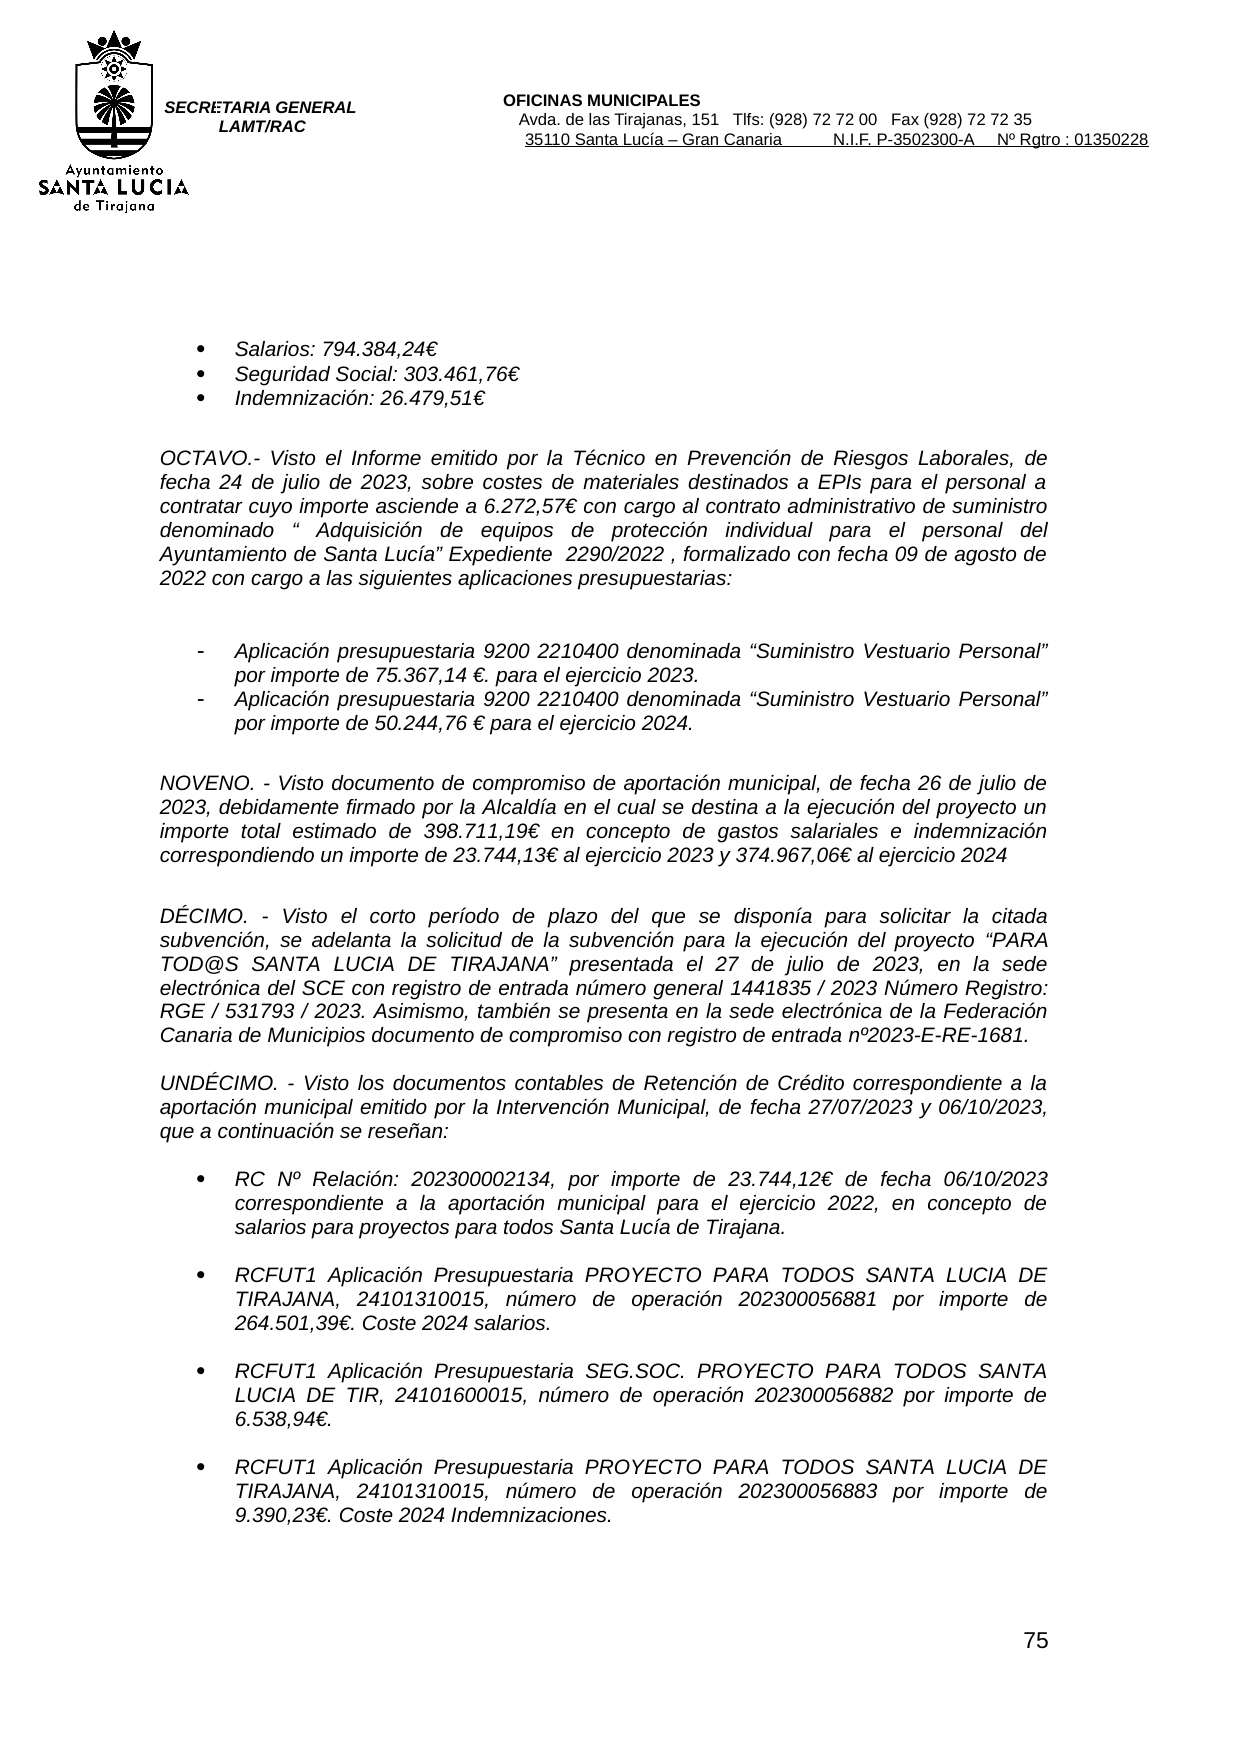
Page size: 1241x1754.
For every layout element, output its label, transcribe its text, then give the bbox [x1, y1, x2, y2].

list Aplicación presupuestaria 9200 2210400 denominada “Suministro Vestuario Personal” por importe de 50.244,76 € para el ejercicio 2024. [197, 687, 1048, 735]
list Indemnización: 26.479,51€ [197, 385, 1048, 409]
list RCFUT1 Aplicación Presupuestaria PROYECTO PARA TODOS SANTA LUCIA DE TIRAJANA, 24101310015, número de operación 202300056883 por importe de 9.390,23€. Coste 2024 Indemnizaciones. [197, 1455, 1048, 1527]
list Aplicación presupuestaria 9200 2210400 denominada “Suministro Vestuario Personal” por importe de 75.367,14 €. para el ejercicio 2023. [197, 639, 1048, 687]
list Seguridad Social: 303.461,76€ [197, 361, 1048, 385]
list RCFUT1 Aplicación Presupuestaria SEG.SOC. PROYECTO PARA TODOS SANTA LUCIA DE TIR, 24101600015, número de operación 202300056882 por importe de 6.538,94€. [197, 1359, 1048, 1431]
text OCTAVO.- Visto el Informe emitido por la Técnico en Prevención de Riesgos Laborales, de fecha 24 de julio de 2023, sobre costes de materiales destinados a EPIs para el personal a contratar cuyo importe asciende a 6.272,57€ con cargo al contrato administrativo de suministro denominado “ Adquisición de equipos de protección individual para el personal del Ayuntamiento de Santa Lucía” Expediente 2290/2022 , formalizado con fecha 09 de agosto de 2022 con cargo a las siguientes aplicaciones presupuestarias: [159, 446, 1048, 590]
text NOVENO. - Visto documento de compromiso de aportación municipal, de fecha 26 de julio de 2023, debidamente firmado por la Alcaldía en el cual se destina a la ejecución del proyecto un importe total estimado de 398.711,19€ en concepto de gastos salariales e indemnización correspondiendo un importe de 23.744,13€ al ejercicio 2023 y 374.967,06€ al ejercicio 2024 [159, 771, 1048, 867]
text DÉCIMO. - Visto el corto período de plazo del que se disponía para solicitar la citada subvención, se adelanta la solicitud de la subvención para la ejecución del proyecto “PARA TOD@S SANTA LUCIA DE TIRAJANA” presentada el 27 de julio de 2023, en la sede electrónica del SCE con registro de entrada número general 1441835 / 2023 Número Registro: RGE / 531793 / 2023. Asimismo, también se presenta en la sede electrónica de la Federación Canaria de Municipios documento de compromiso con registro de entrada nº2023-E-RE-1681. [159, 903, 1048, 1047]
text UNDÉCIMO. - Visto los documentos contables de Retención de Crédito correspondiente a la aportación municipal emitido por la Intervención Municipal, de fecha 27/07/2023 y 06/10/2023, que a continuación se reseñan: [159, 1071, 1048, 1143]
list RC Nº Relación: 202300002134, por importe de 23.744,12€ de fecha 06/10/2023 correspondiente a la aportación municipal para el ejercicio 2022, en concepto de salarios para proyectos para todos Santa Lucía de Tirajana. [197, 1167, 1048, 1239]
list Salarios: 794.384,24€ [197, 337, 1048, 361]
picture [10, 0, 217, 239]
list RCFUT1 Aplicación Presupuestaria PROYECTO PARA TODOS SANTA LUCIA DE TIRAJANA, 24101310015, número de operación 202300056881 por importe de 264.501,39€. Coste 2024 salarios. [197, 1263, 1048, 1335]
